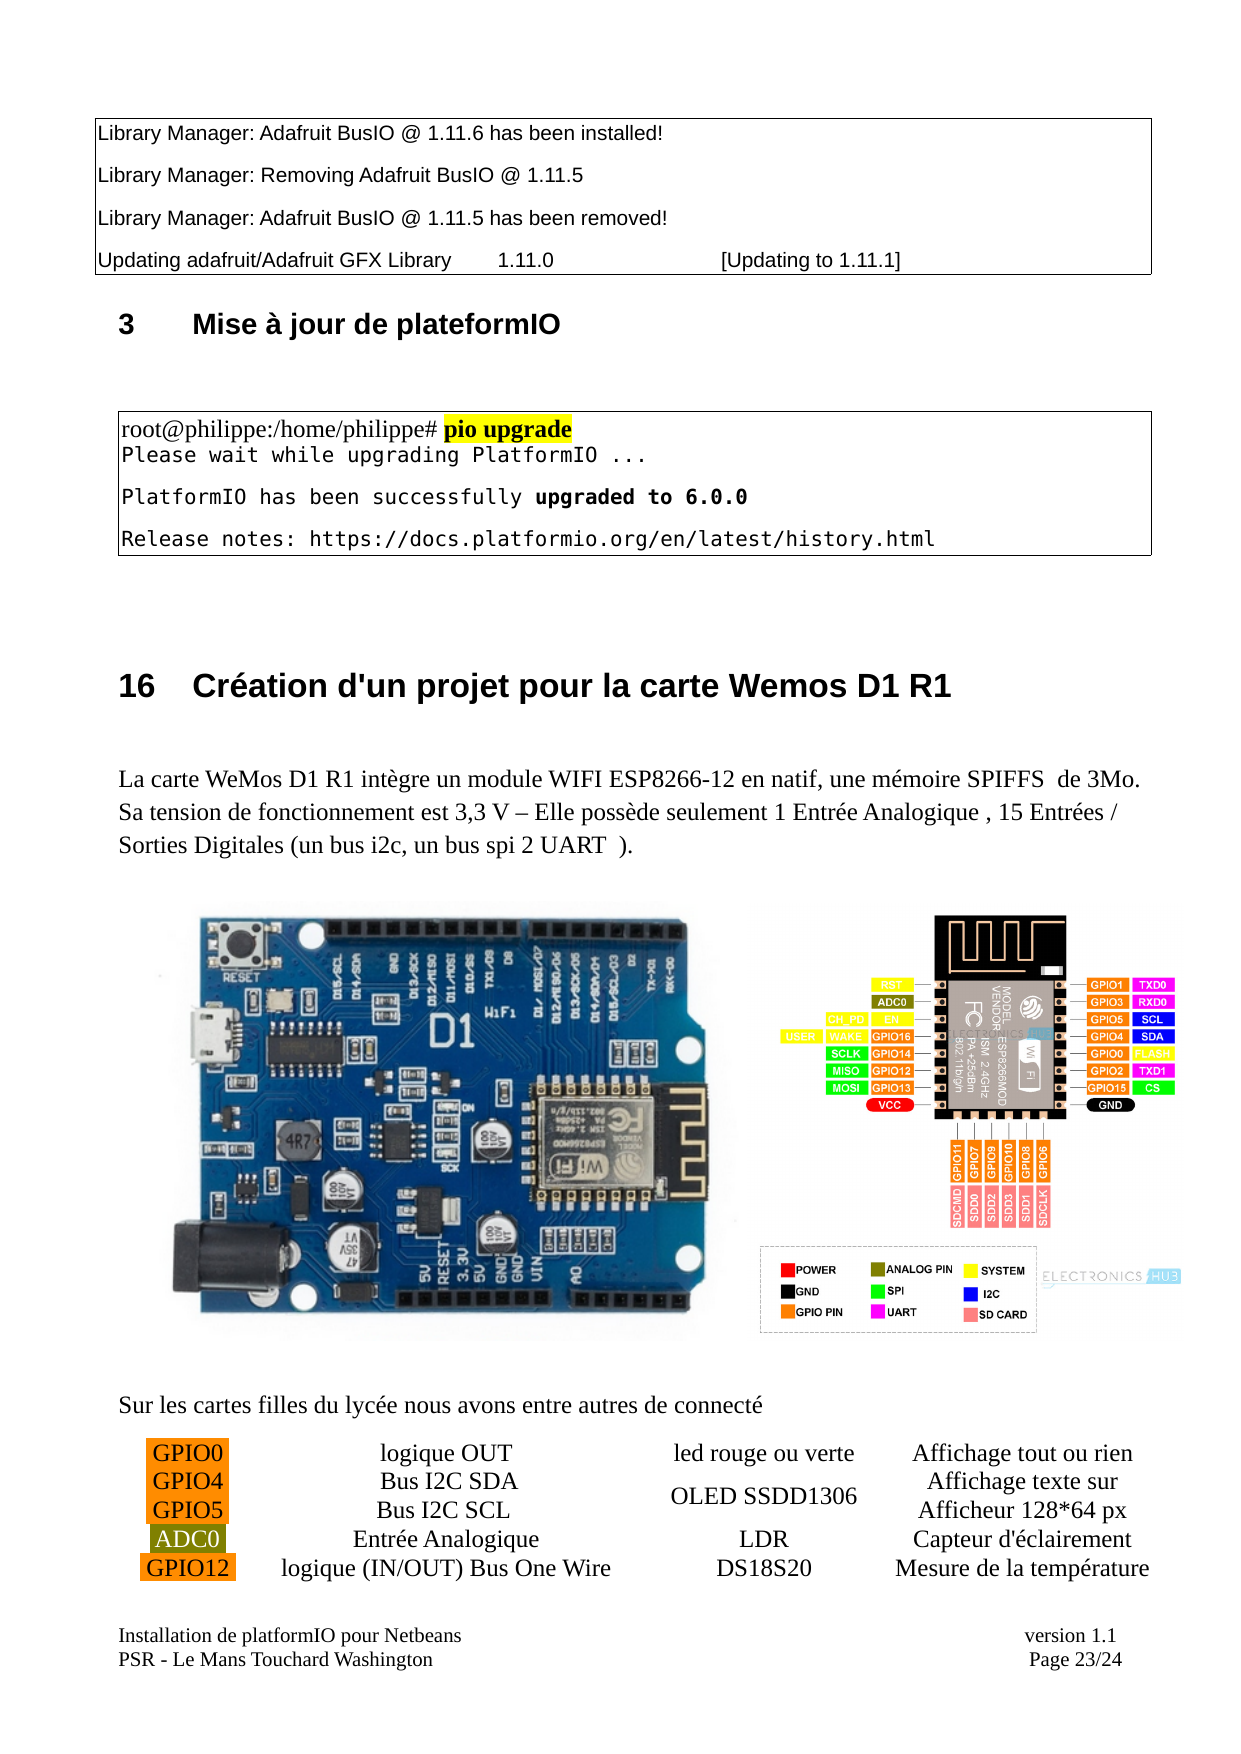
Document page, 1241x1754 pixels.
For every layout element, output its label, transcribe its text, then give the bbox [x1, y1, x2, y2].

text Release notes: https://docs.platformio.org/en/latest/history.html [119, 524, 1151, 555]
text Library Manager: Removing Adafruit BusIO @ 1.11.5 [96, 160, 1151, 187]
subtitle Mise à jour de plateformIO [118, 307, 1151, 341]
text PlatformIO has been successfully upgraded to 6.0.0 [119, 482, 1151, 509]
table_cell GPIO5 [118, 1495, 257, 1524]
text Library Manager: Adafruit BusIO @ 1.11.5 has been removed! [96, 202, 1151, 229]
table_cell Affichage texte sur Afficheur 128*64 px [893, 1466, 1151, 1524]
text root@philippe:/home/philippe# pio upgrade [119, 412, 1151, 440]
table_header logique OUT [258, 1438, 635, 1466]
table_cell ADC0 [118, 1524, 257, 1553]
picture [121, 901, 1185, 1341]
table_cell Capteur d'éclairement [893, 1524, 1151, 1553]
subtitle Création d'un projet pour la carte Wemos D1 R1 [118, 666, 1151, 704]
table_cell Entrée Analogique [258, 1524, 635, 1553]
text Please wait while upgrading PlatformIO ... [119, 440, 1151, 467]
table_header Affichage tout ou rien [893, 1438, 1151, 1466]
table_cell logique (IN/OUT) Bus One Wire [258, 1553, 635, 1581]
table_cell Mesure de la température [893, 1553, 1151, 1581]
text Updating adafruit/Adafruit GFX Library 1.11.0 [Updating to 1.11.1] [96, 244, 1151, 274]
table_cell DS18S20 [635, 1553, 893, 1581]
text Library Manager: Adafruit BusIO @ 1.11.6 has been installed! [96, 119, 1151, 145]
table_cell Bus I2C SCL [258, 1495, 635, 1524]
text Sur les cartes filles du lycée nous avons entre autres de connecté [118, 1390, 1151, 1419]
table_cell OLED SSDD1306 [635, 1466, 893, 1524]
table_cell GPIO4 [118, 1466, 257, 1495]
table_cell Bus I2C SDA [258, 1466, 635, 1495]
table_header GPIO0 [118, 1438, 257, 1466]
table_header led rouge ou verte [635, 1438, 893, 1466]
text La carte WeMos D1 R1 intègre un module WIFI ESP8266-12 en natif, une mémoire SPIFFS de 3Mo. Sa tension de fonctionnement est 3,3 V – Elle possède seulement 1 Entrée Analogique , 15 Entrées / Sorties Digitales (un bus i2c, un bus spi 2 UART ). [118, 764, 1151, 859]
table_cell GPIO12 [118, 1553, 257, 1581]
table_cell LDR [635, 1524, 893, 1553]
